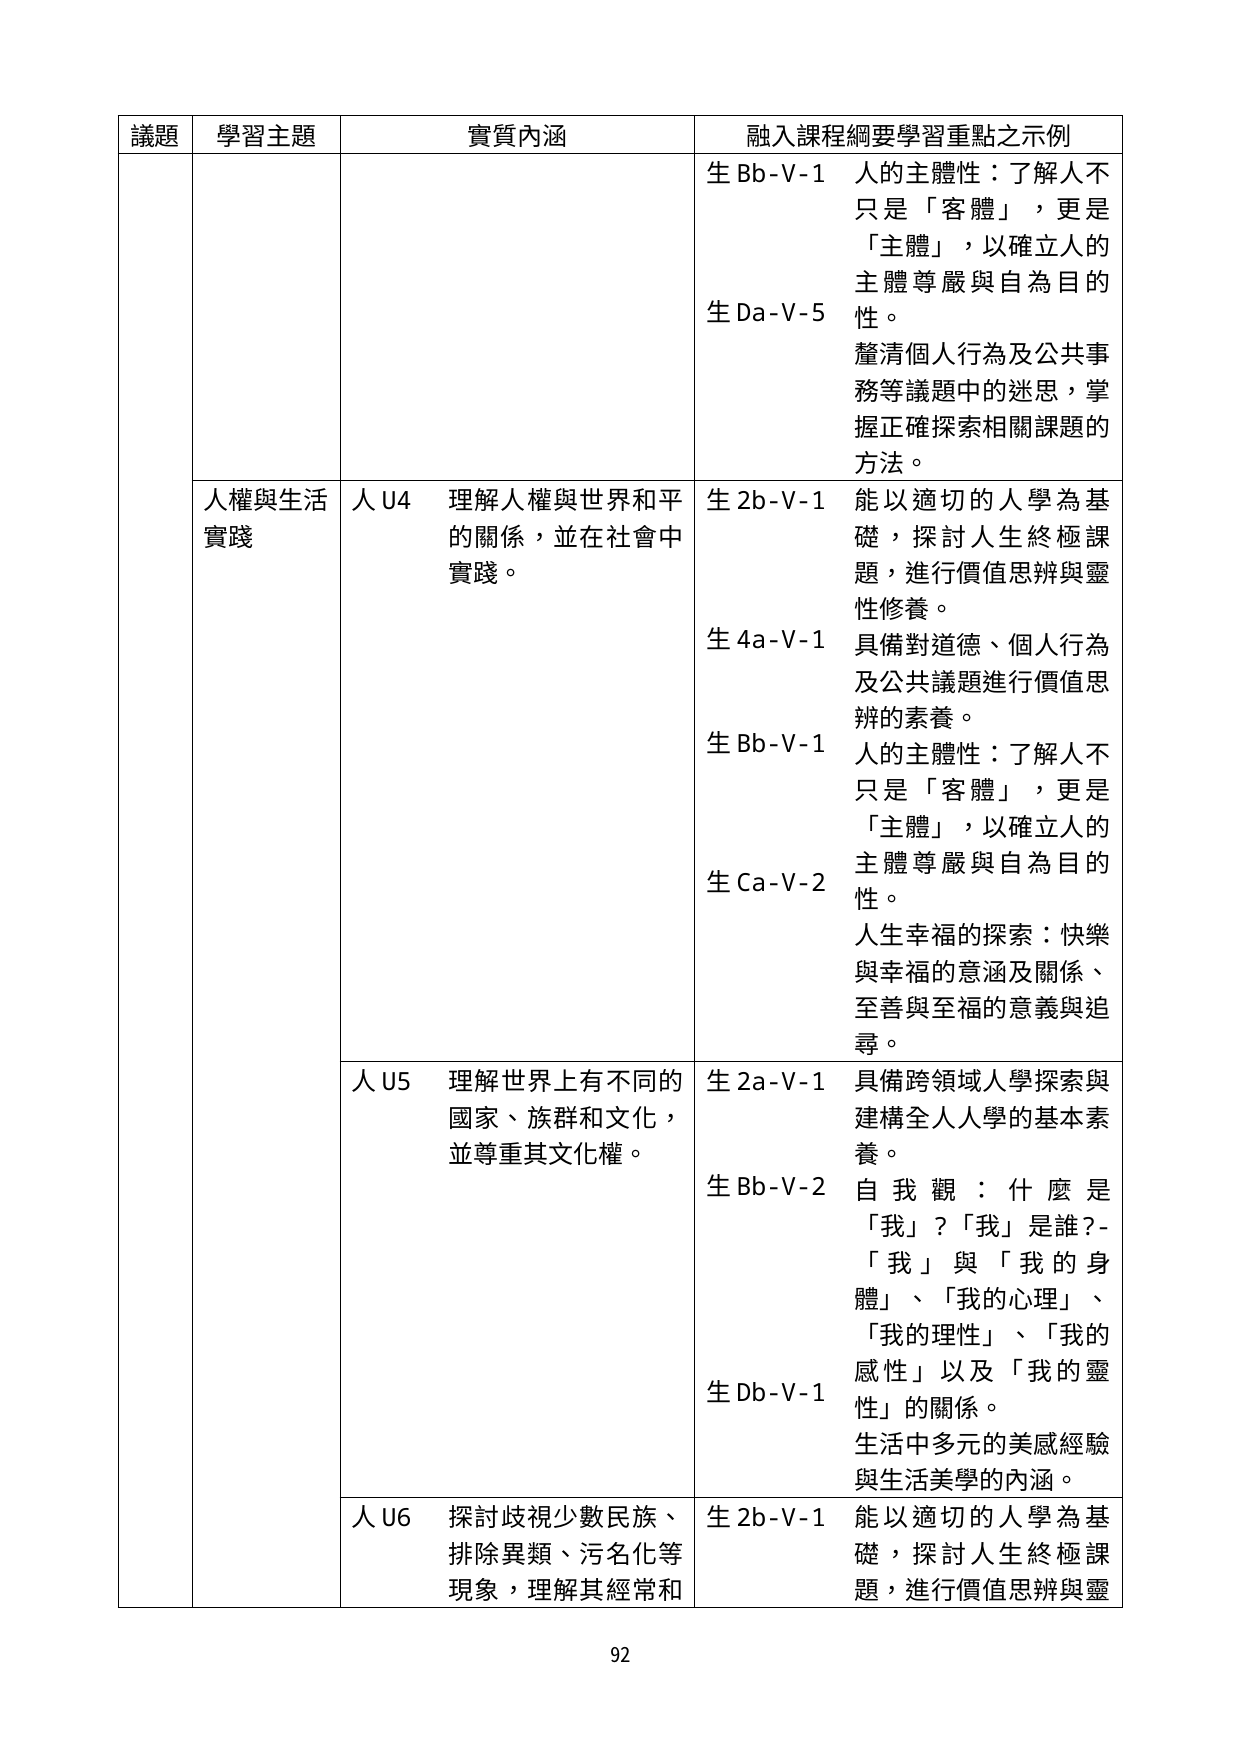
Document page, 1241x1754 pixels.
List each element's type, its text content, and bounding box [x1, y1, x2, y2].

table_cell 能以適切的人學為基礎，探討人生終極課題，進行價值思辨與靈 [843, 1498, 1122, 1607]
table_cell 人U6 [341, 1498, 437, 1607]
table_header 融入課程綱要學習重點之示例 [695, 116, 1122, 152]
table_header 學習主題 [193, 116, 340, 152]
table_cell 理解人權與世界和平的關係，並在社會中實踐。 [437, 481, 694, 1061]
table_cell [341, 154, 437, 480]
table_cell 具備跨領域人學探索與建構全人人學的基本素養。 自我觀：什麼是「我」?「我」是誰?-「我」與「我的身體」、「我的心理」、「我的理性」、「我的感性」以及「我的靈性」的關係。 生活中多元的美感經驗與生活美學的內涵。 [843, 1062, 1122, 1497]
table_cell 生2b-V-1 [695, 1498, 843, 1607]
table_cell [193, 154, 340, 480]
table_cell 能以適切的人學為基礎，探討人生終極課題，進行價值思辨與靈性修養。 具備對道德、個人行為及公共議題進行價值思辨的素養。 人的主體性：了解人不只是「客體」，更是「主體」，以確立人的主體尊嚴與自為目的性。 人生幸福的探索：快樂與幸福的意涵及關係、至善與至福的意義與追尋。 [843, 481, 1122, 1061]
table_cell 人的主體性：了解人不只是「客體」，更是「主體」，以確立人的主體尊嚴與自為目的性。 釐清個人行為及公共事務等議題中的迷思，掌握正確探索相關課題的方法。 [843, 154, 1122, 480]
table_cell 生2a-V-1 生Bb-V-2 生Db-V-1 [695, 1062, 843, 1497]
table_cell 人U5 [341, 1062, 437, 1497]
table_header 議題 [119, 116, 192, 152]
table_cell 生2b-V-1 生4a-V-1 生Bb-V-1 生Ca-V-2 [695, 481, 843, 1061]
table_cell 探討歧視少數民族、排除異類、污名化等現象，理解其經常和 [437, 1498, 694, 1607]
table_cell [119, 154, 192, 1607]
table_header 實質內涵 [341, 116, 694, 152]
table_cell 理解世界上有不同的國家、族群和文化，並尊重其文化權。 [437, 1062, 694, 1497]
table_cell [437, 154, 694, 480]
table_cell 人權與生活實踐 [193, 481, 340, 1607]
table_cell 生Bb-V-1 生Da-V-5 [695, 154, 843, 480]
table_cell 人U4 [341, 481, 437, 1061]
